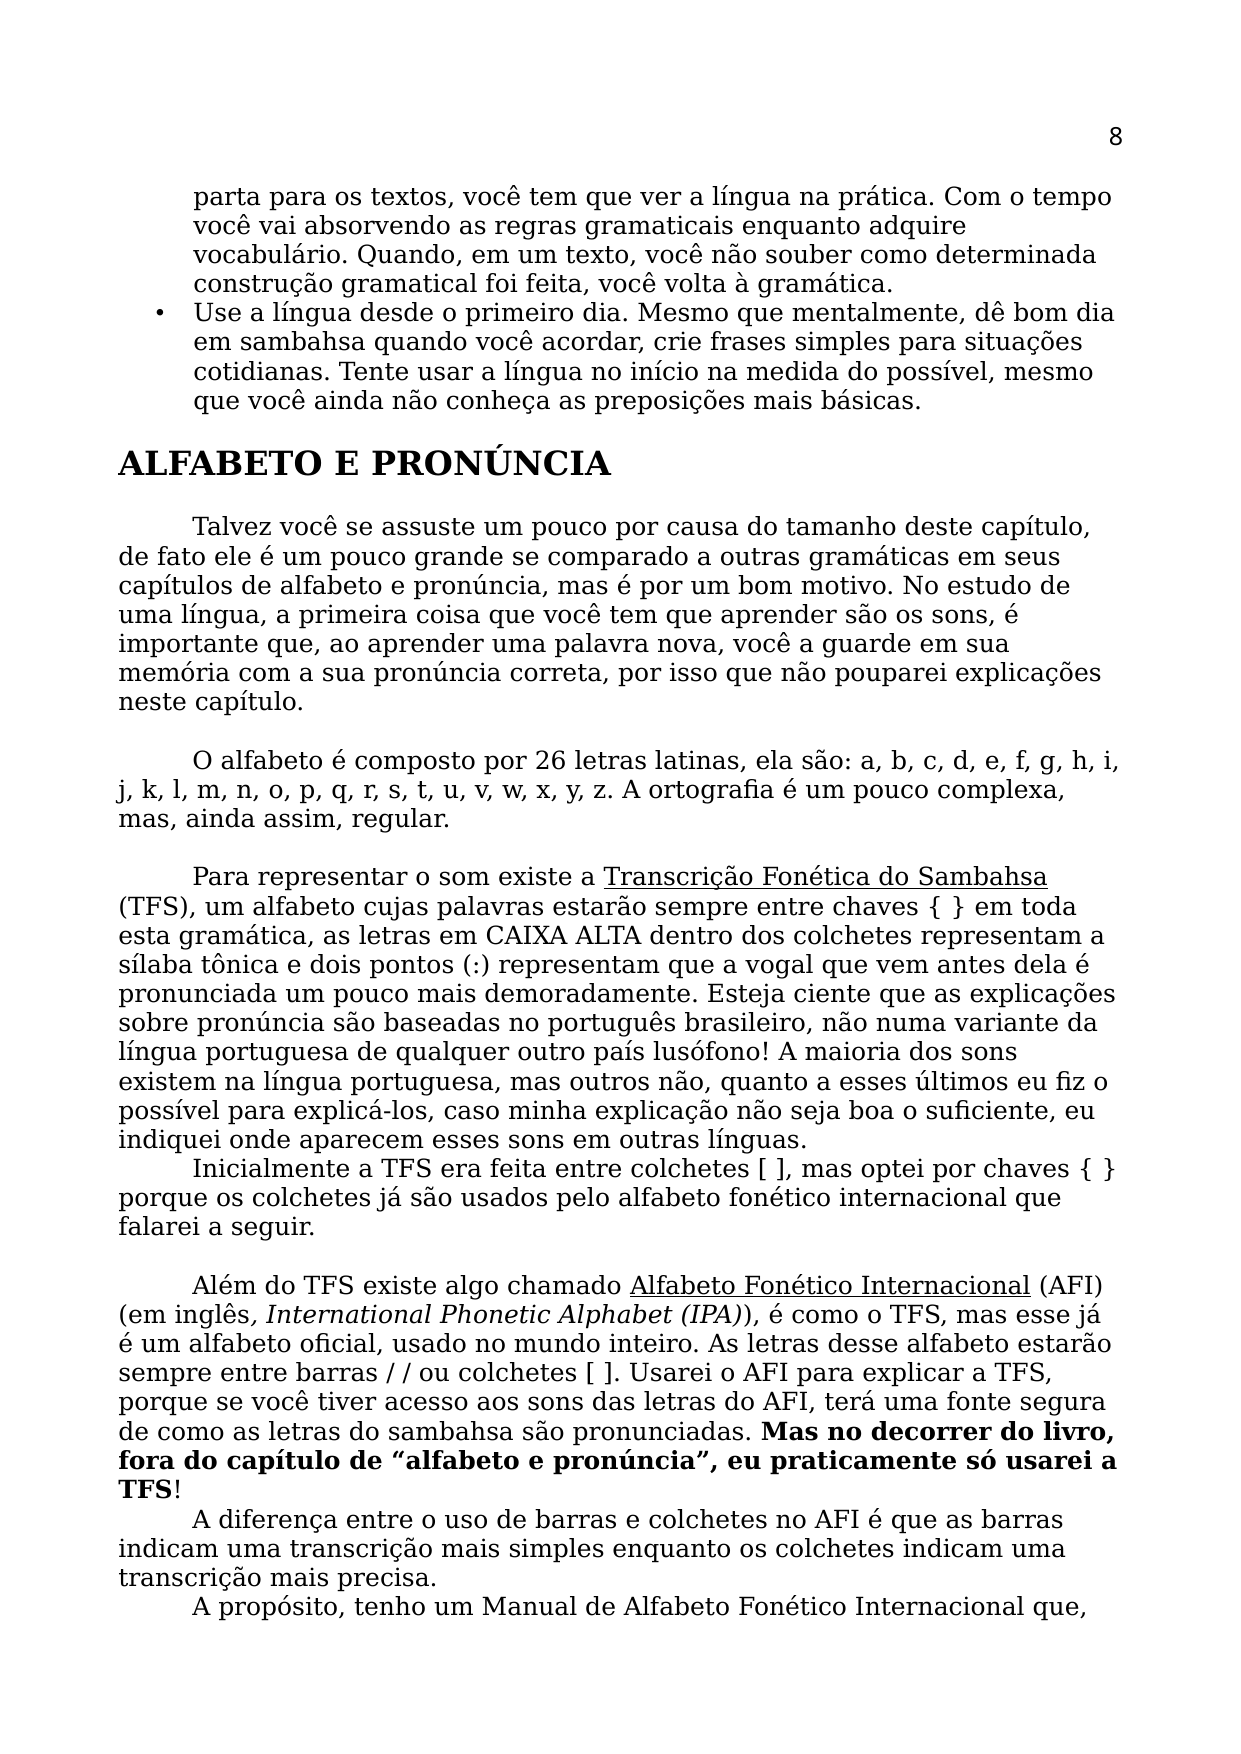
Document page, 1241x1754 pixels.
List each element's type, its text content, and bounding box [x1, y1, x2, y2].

list Use a língua desde o primeiro dia. Mesmo que mentalmente, dê bom dia em sambahsa quando você acordar, crie frases simples para situações cotidianas. Tente usar a língua no início na medida do possível, mesmo que você ainda não conheça as preposições mais básicas. [156, 298, 1123, 415]
text O alfabeto é composto por 26 letras latinas, ela são: a, b, c, d, e, f, g, h, i, j, k, l, m, n, o, p, q, r, s, t, u, v, w, x, y, z. A ortografia é um pouco complexa, mas, ainda assim, regular. [118, 746, 1123, 833]
text Para representar o som existe a Transcrição Fonética do Sambahsa (TFS), um alfabeto cujas palavras estarão sempre entre chaves { } em toda esta gramática, as letras em CAIXA ALTA dentro dos colchetes representam a sílaba tônica e dois pontos (:) representam que a vogal que vem antes dela é pronunciada um pouco mais demoradamente. Esteja ciente que as explicações sobre pronúncia são baseadas no português brasileiro, não numa variante da língua portuguesa de qualquer outro país lusófono! A maioria dos sons existem na língua portuguesa, mas outros não, quanto a esses últimos eu fiz o possível para explicá-los, caso minha explicação não seja boa o suficiente, eu indiquei onde aparecem esses sons em outras línguas. [118, 862, 1123, 1154]
text A diferença entre o uso de barras e colchetes no AFI é que as barras indicam uma transcrição mais simples enquanto os colchetes indicam uma transcrição mais precisa. [118, 1505, 1123, 1592]
text Além do TFS existe algo chamado Alfabeto Fonético Internacional (AFI) (em inglês, International Phonetic Alphabet (IPA)), é como o TFS, mas esse já é um alfabeto oficial, usado no mundo inteiro. As letras desse alfabeto estarão sempre entre barras / / ou colchetes [ ]. Usarei o AFI para explicar a TFS, porque se você tiver acesso aos sons das letras do AFI, terá uma fonte segura de como as letras do sambahsa são pronunciadas. Mas no decorrer do livro, fora do capítulo de “alfabeto e pronúncia”, eu praticamente só usarei a TFS! [118, 1271, 1123, 1505]
text A propósito, tenho um Manual de Alfabeto Fonético Internacional que, [118, 1592, 1123, 1621]
list parta para os textos, você tem que ver a língua na prática. Com o tempo você vai absorvendo as regras gramaticais enquanto adquire vocabulário. Quando, em um texto, você não souber como determinada construção gramatical foi feita, você volta à gramática. [156, 182, 1123, 298]
text Inicialmente a TFS era feita entre colchetes [ ], mas optei por chaves { } porque os colchetes já são usados pelo alfabeto fonético internacional que falarei a seguir. [118, 1154, 1123, 1242]
subtitle ALFABETO E PRONÚNCIA [118, 444, 1123, 483]
text Talvez você se assuste um pouco por causa do tamanho deste capítulo, de fato ele é um pouco grande se comparado a outras gramáticas em seus capítulos de alfabeto e pronúncia, mas é por um bom motivo. No estudo de uma língua, a primeira coisa que você tem que aprender são os sons, é importante que, ao aprender uma palavra nova, você a guarde em sua memória com a sua pronúncia correta, por isso que não pouparei explicações neste capítulo. [118, 512, 1123, 717]
